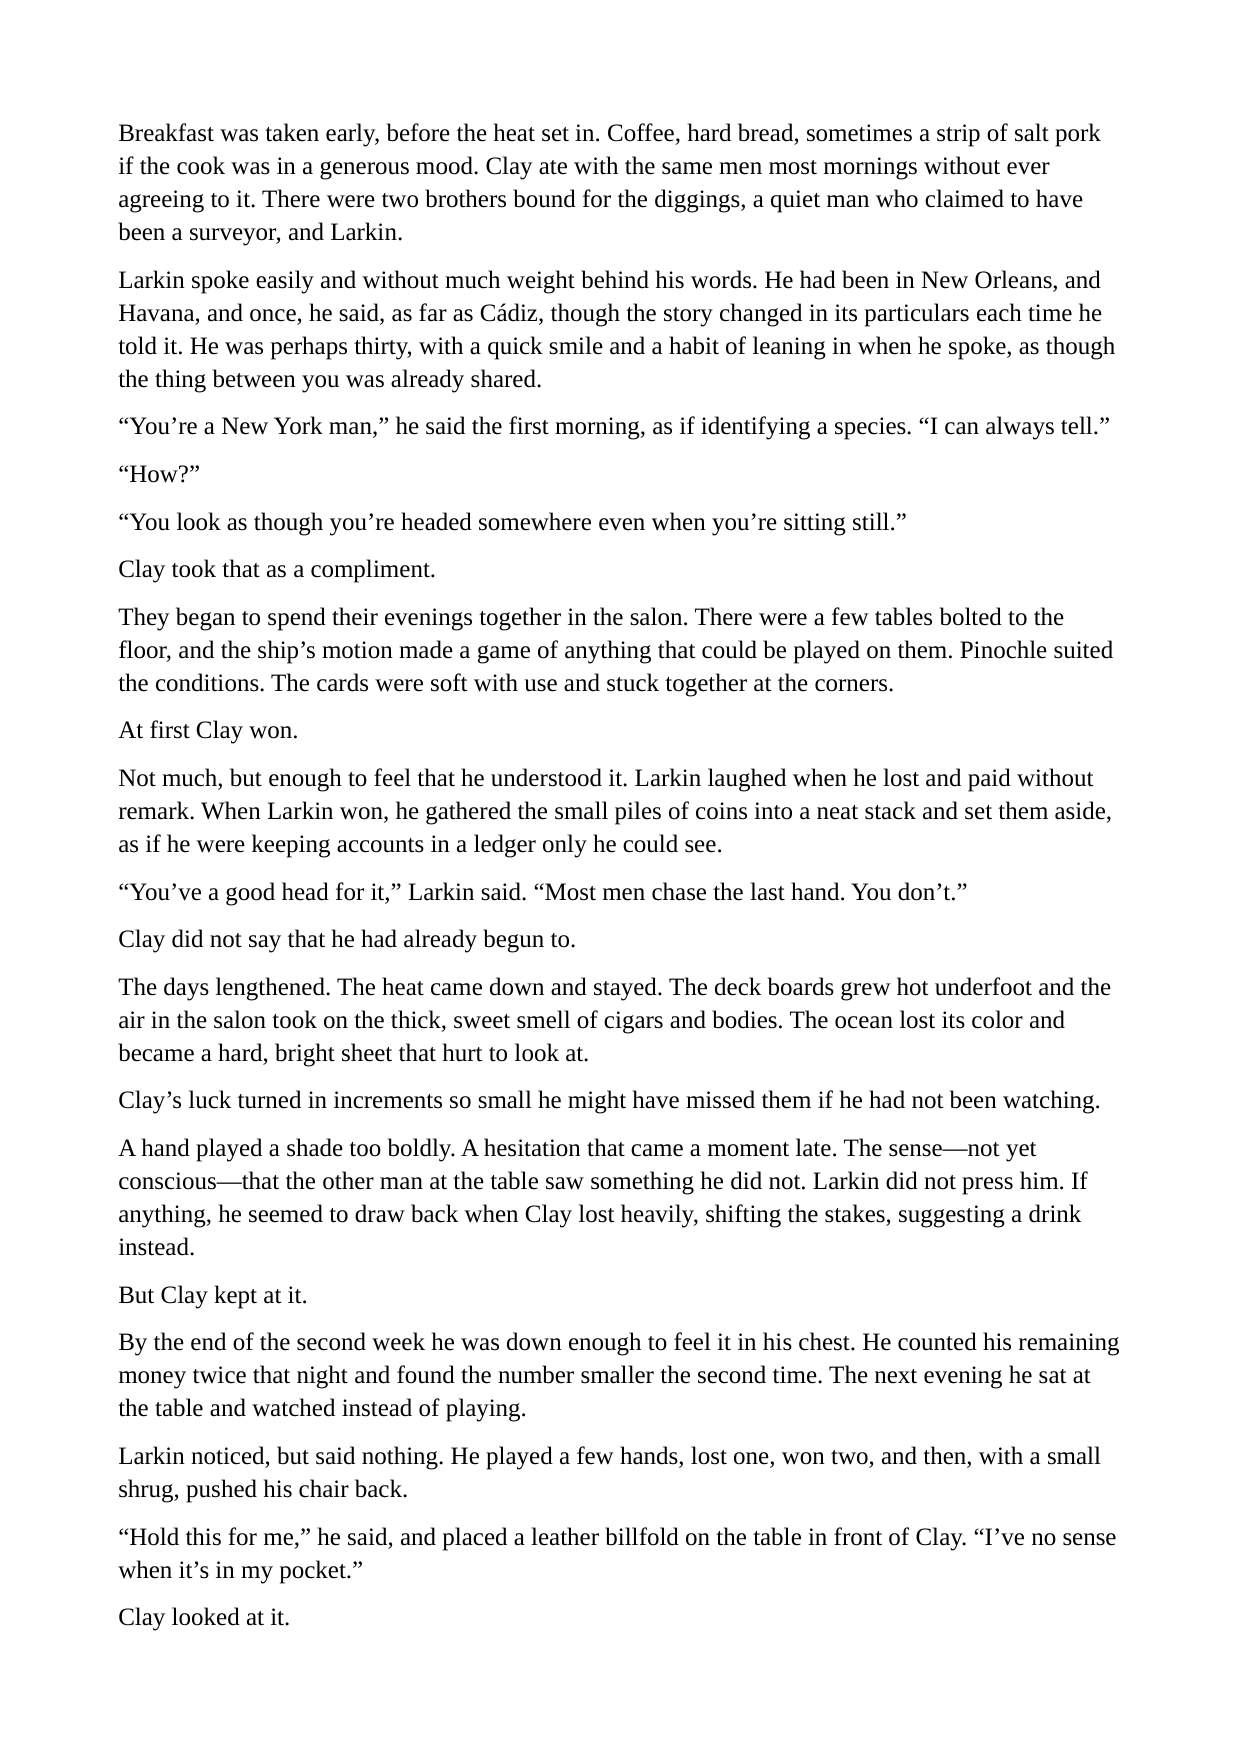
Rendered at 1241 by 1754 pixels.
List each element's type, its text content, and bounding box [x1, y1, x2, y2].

text “Hold this for me,” he said, and placed a leather billfold on the table in front of Clay. “I’ve no sense when it’s in my pocket.” [118, 1522, 1122, 1583]
text The days lengthened. The heat came down and stayed. The deck boards grew hot underfoot and the air in the salon took on the thick, sweet smell of cigars and bodies. The ocean lost its color and became a hard, bright sheet that hurt to look at. [118, 972, 1122, 1067]
text “You look as though you’re headed somewhere even when you’re sitting still.” [118, 507, 1122, 535]
text But Clay kept at it. [118, 1280, 1122, 1309]
text By the end of the second week he was down enough to feel it in his chest. He counted his remaining money twice that night and found the number smaller the second time. The next evening he sat at the table and watched instead of playing. [118, 1327, 1122, 1422]
text “You’re a New York man,” he said the first morning, as if identifying a species. “I can always tell.” [118, 411, 1122, 440]
text Clay’s luck turned in increments so small he might have missed them if he had not been watching. [118, 1086, 1122, 1114]
text Not much, but enough to feel that he understood it. Larkin laughed when he lost and paid without remark. When Larkin won, he gathered the small piles of coins into a neat stack and set them aside, as if he were keeping accounts in a ledger only he could see. [118, 763, 1122, 858]
text Larkin spoke easily and without much weight behind his words. He had been in New Orleans, and Havana, and once, he said, as far as Cádiz, though the story changed in its particulars each time he told it. He was perhaps thirty, with a quick smile and a habit of leaning in when he spoke, as though the thing between you was already shared. [118, 265, 1122, 393]
text Clay took that as a compliment. [118, 554, 1122, 583]
text A hand played a shade too boldly. A hesitation that came a moment late. The sense—not yet conscious—that the other man at the table saw something he did not. Larkin did not press him. If anything, he seemed to draw back when Clay lost heavily, shifting the stakes, suggesting a drink instead. [118, 1133, 1122, 1261]
text Clay looked at it. [118, 1602, 1122, 1631]
text Larkin noticed, but said nothing. He played a few hands, lost one, won two, and then, with a small shrug, pushed his chair back. [118, 1441, 1122, 1503]
text “You’ve a good head for it,” Larkin said. “Most men chase the last hand. You don’t.” [118, 877, 1122, 906]
text Breakfast was taken early, before the heat set in. Coffee, hard bread, sometimes a strip of salt pork if the cook was in a generous mood. Clay ate with the same men most mornings without ever agreeing to it. There were two brothers bound for the diggings, a quiet man who claimed to have been a surveyor, and Larkin. [118, 118, 1122, 246]
text They began to spend their evenings together in the salon. There were a few tables bolted to the floor, and the ship’s motion made a game of anything that could be played on them. Pinochle suited the conditions. The cards were soft with use and stuck together at the corners. [118, 602, 1122, 697]
text “How?” [118, 459, 1122, 488]
text Clay did not say that he had already begun to. [118, 924, 1122, 953]
text At first Clay won. [118, 716, 1122, 744]
